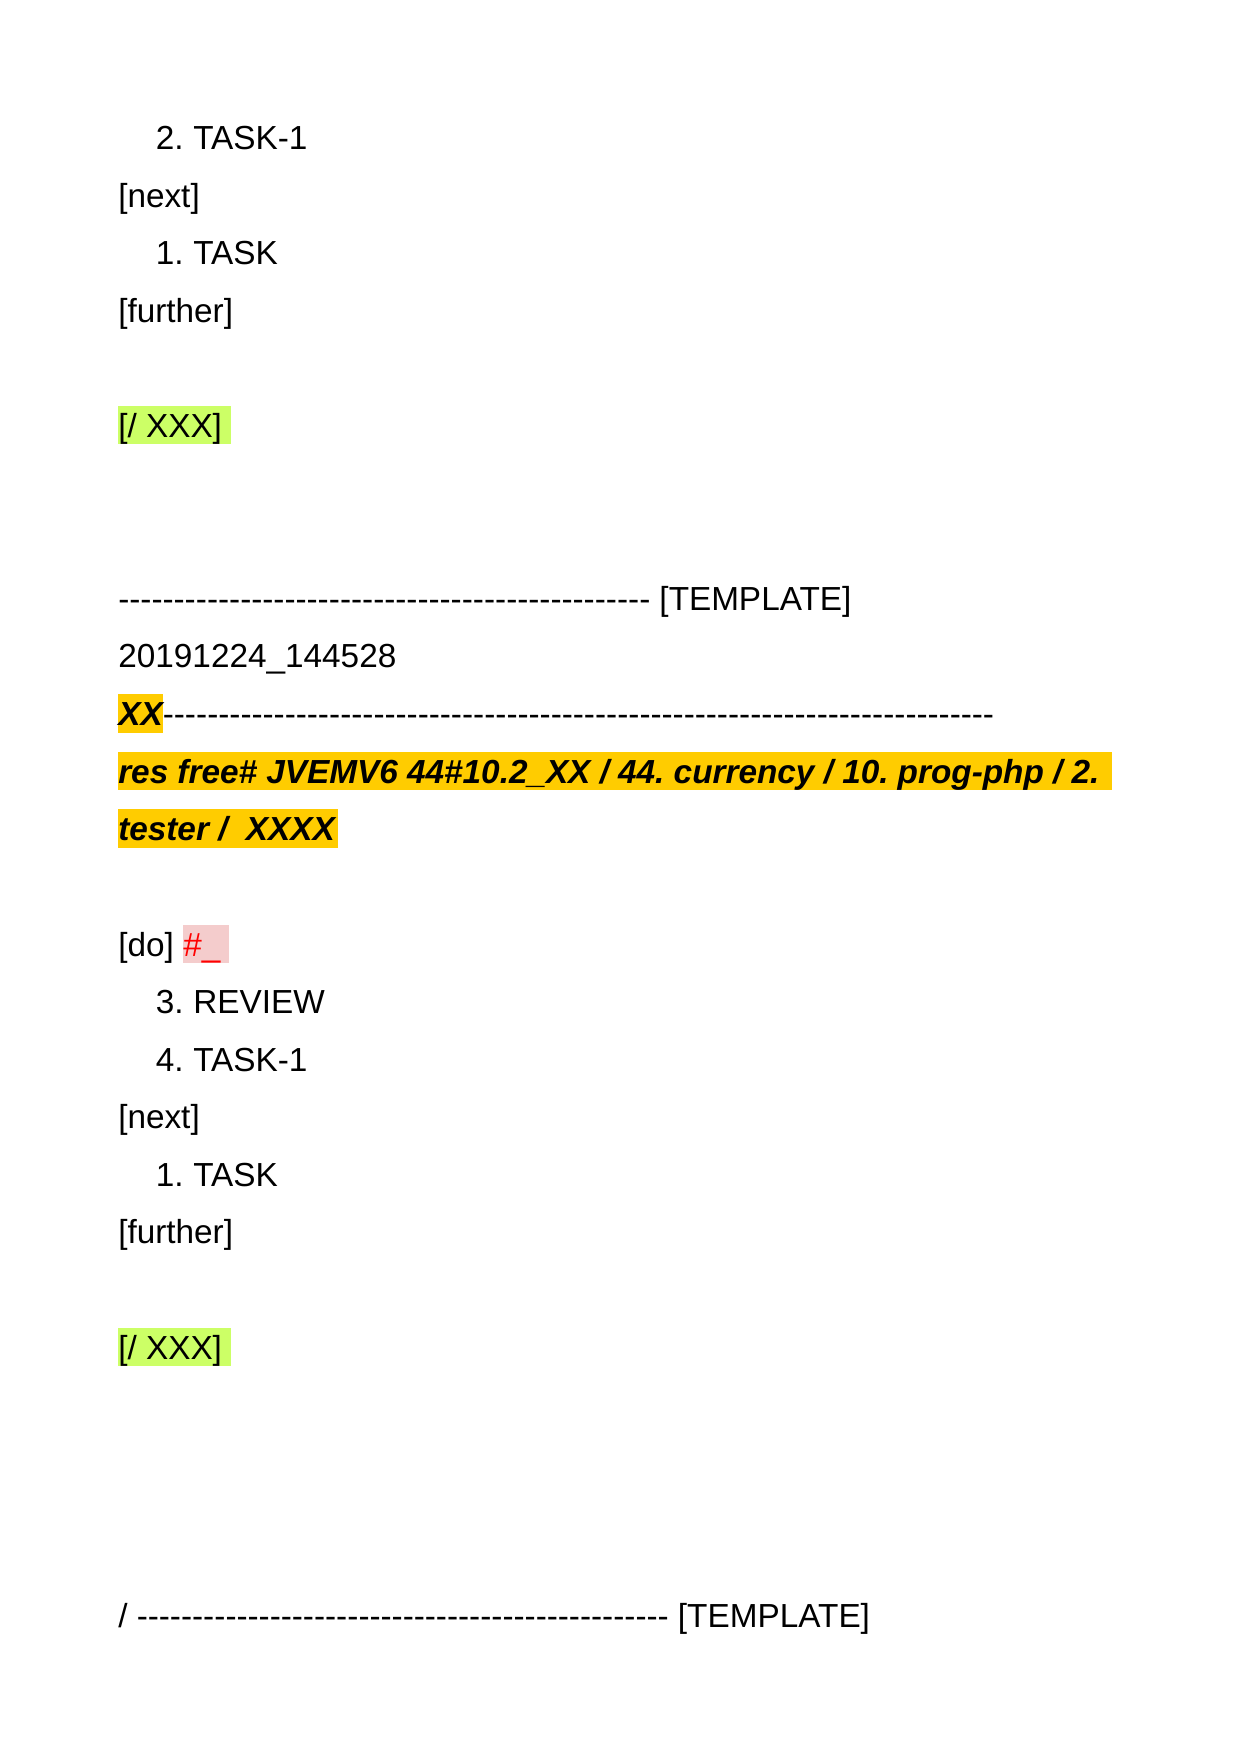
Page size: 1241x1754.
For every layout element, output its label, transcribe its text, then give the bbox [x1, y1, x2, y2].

text [/ XXX] [118, 1270, 1122, 1366]
list REVIEW [156, 982, 1122, 1021]
list TASK [156, 233, 1122, 272]
text [next] [118, 176, 1122, 214]
text [do] #_ [118, 924, 1122, 963]
text / ------------------------------------------------ [TEMPLATE] [118, 1596, 1122, 1634]
text [further] [118, 1213, 1122, 1251]
text XX--------------------------------------------------------------------------- [118, 694, 1122, 733]
text [further] [118, 291, 1122, 329]
text [/ XXX] [118, 348, 1122, 444]
text res free# JVEMV6 44#10.2_XX / 44. currency / 10. prog-php / 2. tester / XXXX [118, 752, 1122, 848]
text ------------------------------------------------ [TEMPLATE] 20191224_144528 [118, 579, 1122, 675]
text [next] [118, 1097, 1122, 1136]
list TASK-1 [156, 1040, 1122, 1078]
list TASK [156, 1155, 1122, 1193]
list TASK-1 [156, 118, 1122, 157]
